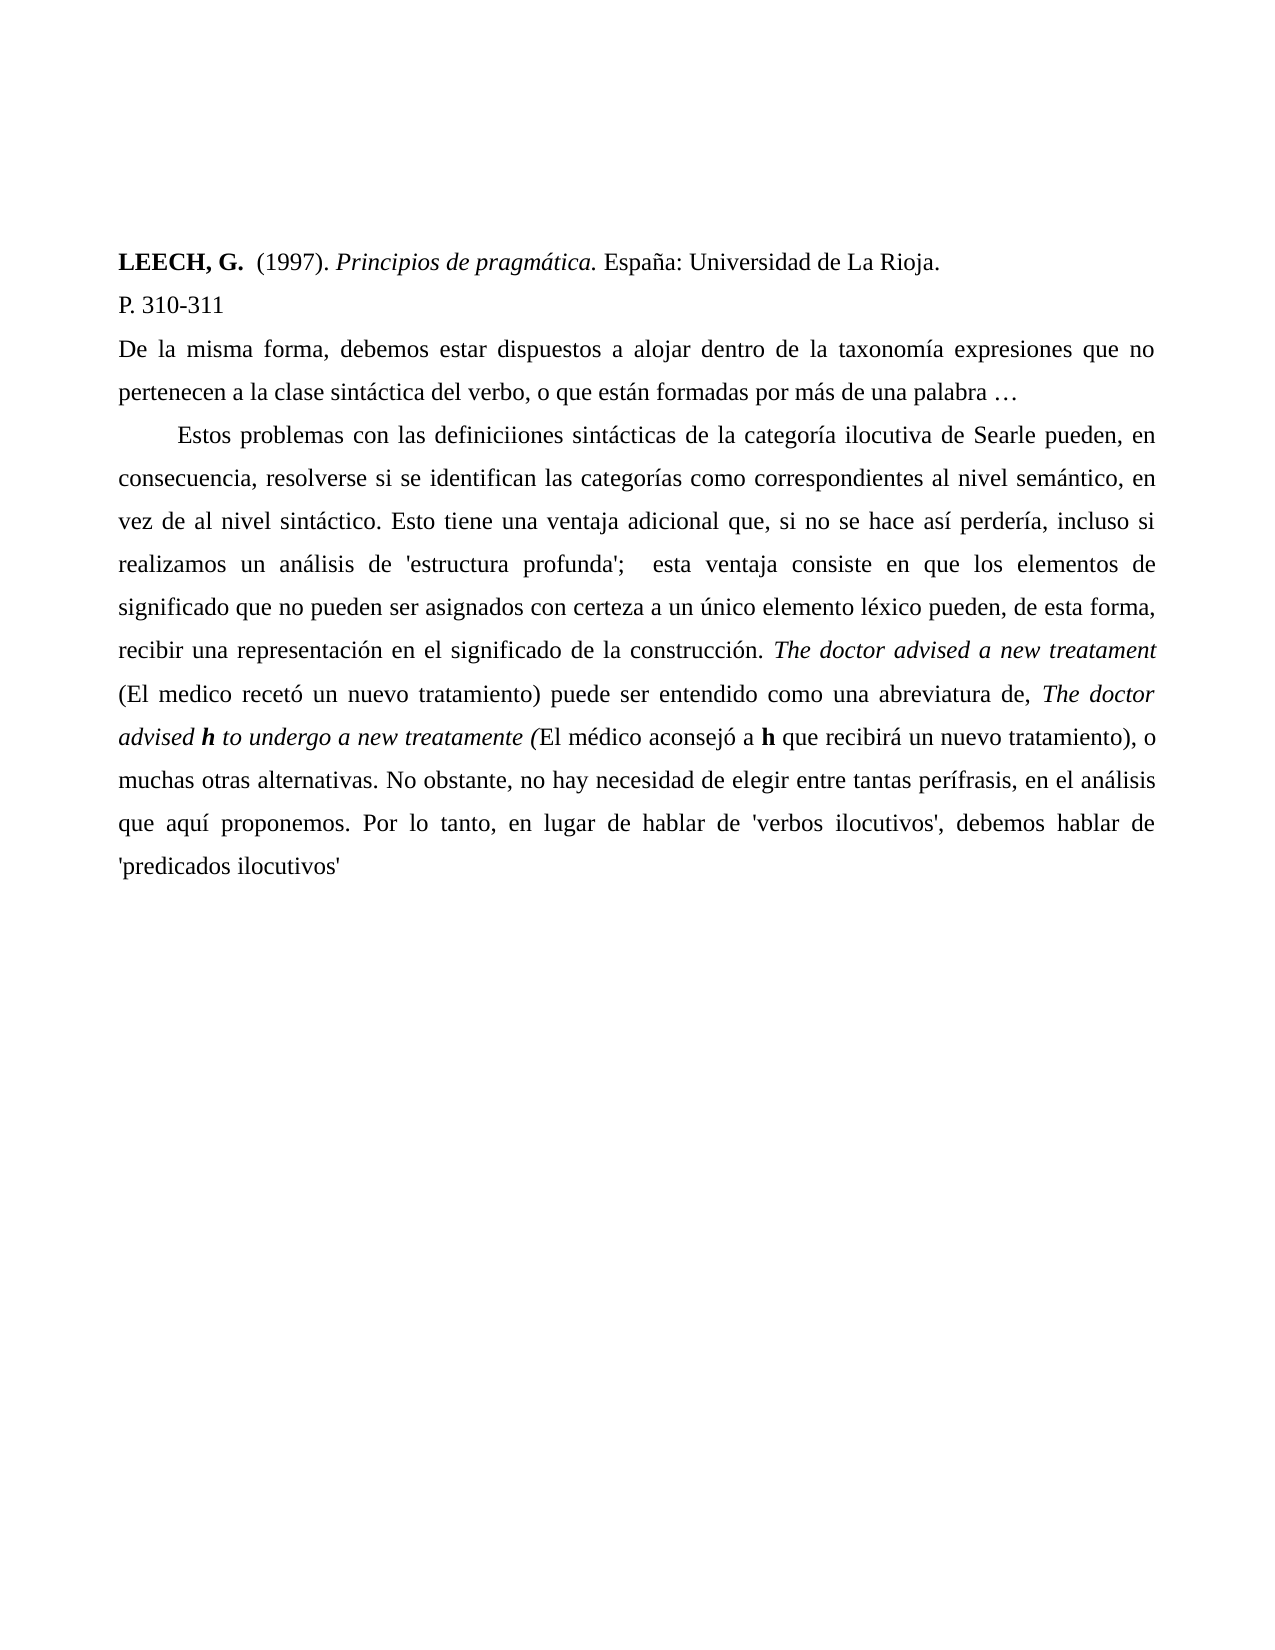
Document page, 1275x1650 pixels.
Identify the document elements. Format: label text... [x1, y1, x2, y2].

text P. 310-311 [118, 291, 1157, 319]
text De la misma forma, debemos estar dispuestos a alojar dentro de la taxonomía expresiones que no pertenecen a la clase sintáctica del verbo, o que están formadas por más de una palabra … [118, 334, 1157, 406]
text LEECH, G. (1997). Principios de pragmática. España: Universidad de La Rioja. [118, 247, 1157, 276]
text Estos problemas con las definiciiones sintácticas de la categoría ilocutiva de Searle pueden, en consecuencia, resolverse si se identifican las categorías como correspondientes al nivel semántico, en vez de al nivel sintáctico. Esto tiene una ventaja adicional que, si no se hace así perdería, incluso si realizamos un análisis de 'estructura profunda'; esta ventaja consiste en que los elementos de significado que no pueden ser asignados con certeza a un único elemento léxico pueden, de esta forma, recibir una representación en el significado de la construcción. The doctor advised a new treatament (El medico recetó un nuevo tratamiento) puede ser entendido como una abreviatura de, The doctor advised h to undergo a new treatamente (El médico aconsejó a h que recibirá un nuevo tratamiento), o muchas otras alternativas. No obstante, no hay necesidad de elegir entre tantas perífrasis, en el análisis que aquí proponemos. Por lo tanto, en lugar de hablar de 'verbos ilocutivos', debemos hablar de 'predicados ilocutivos' [118, 420, 1157, 880]
